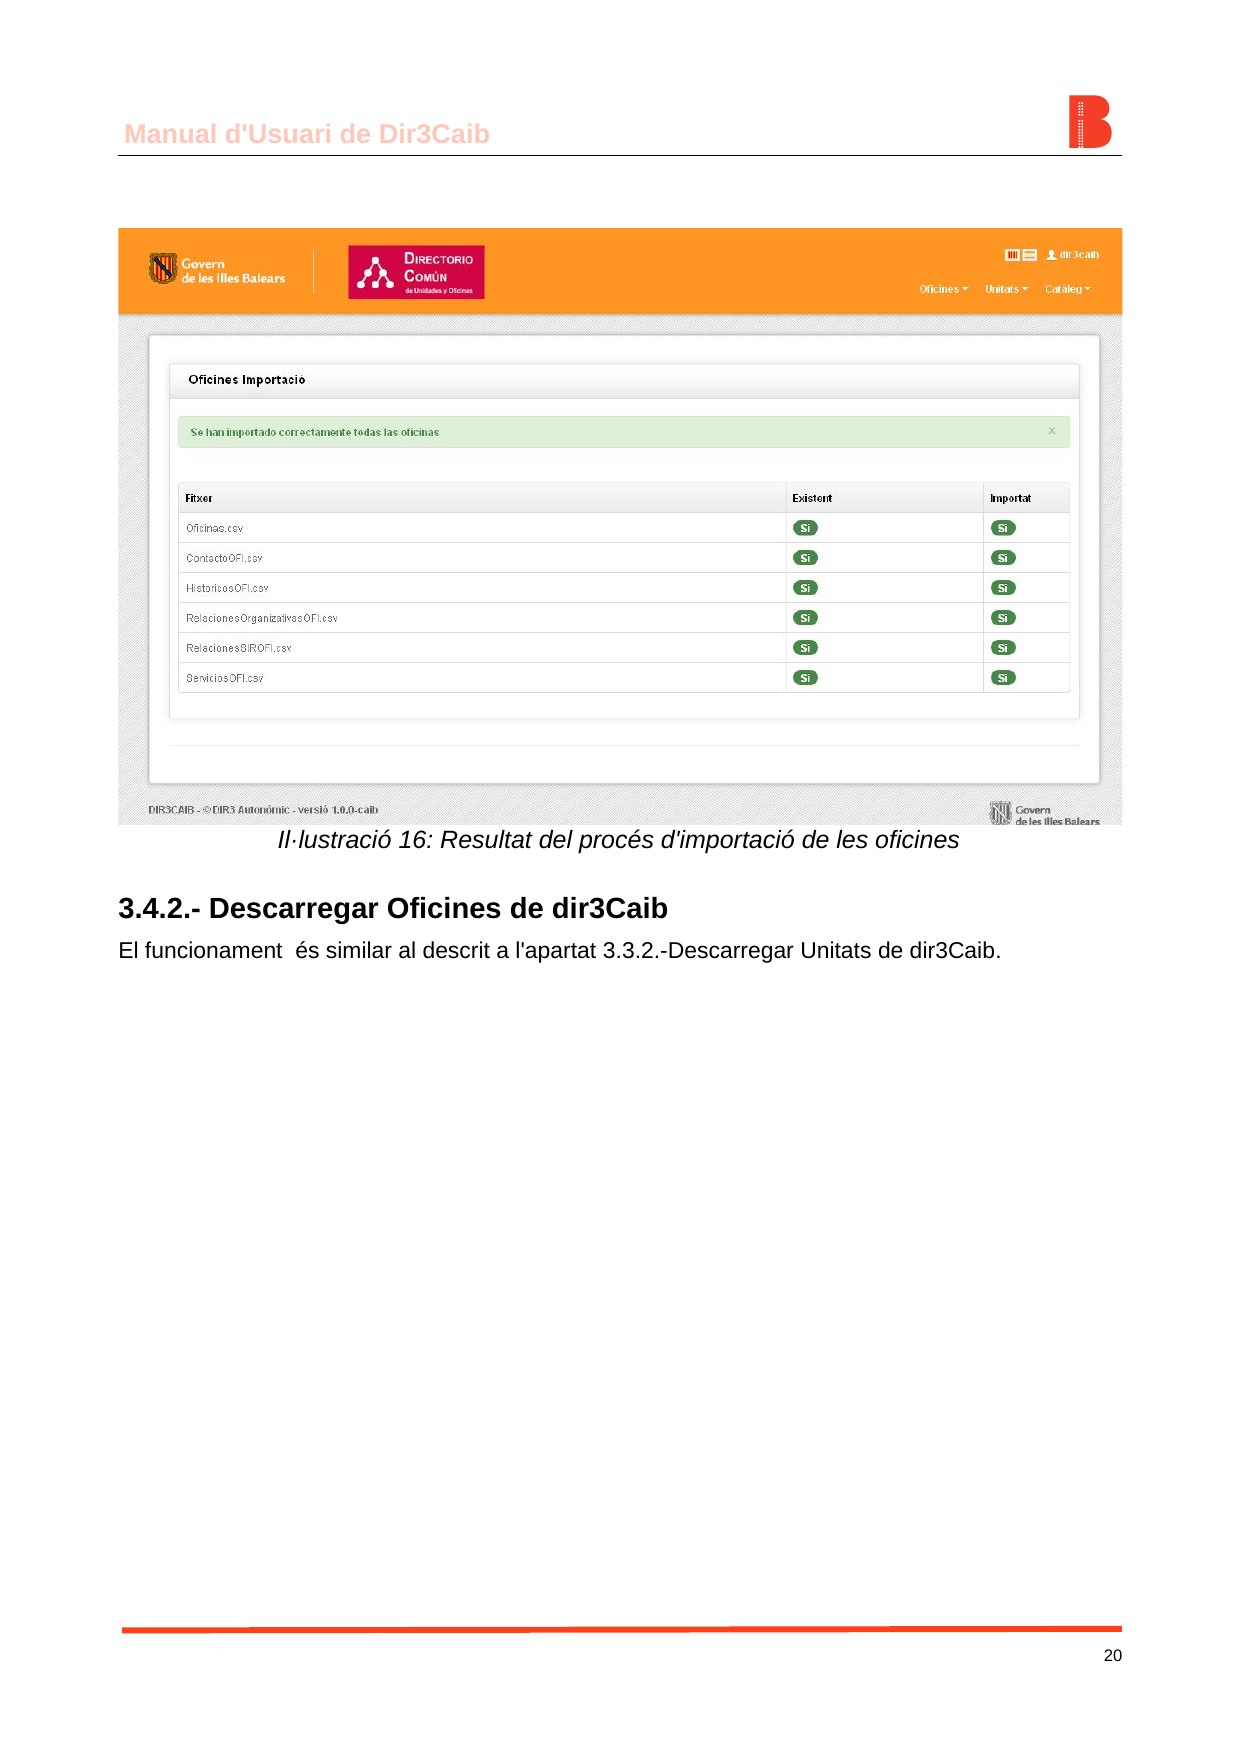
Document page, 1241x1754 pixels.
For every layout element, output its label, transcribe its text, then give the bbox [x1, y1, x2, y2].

subtitle Descarregar Oficines de dir3Caib [118, 891, 1122, 924]
text El funcionament és similar al descrit a l'apartat 3.3.2.-Descarregar Unitats de dir3Caib. [118, 937, 1122, 963]
picture [1063, 94, 1117, 150]
text Il·lustració 16: Resultat del procés d'importació de les oficines [118, 825, 1122, 853]
picture [118, 228, 1123, 825]
